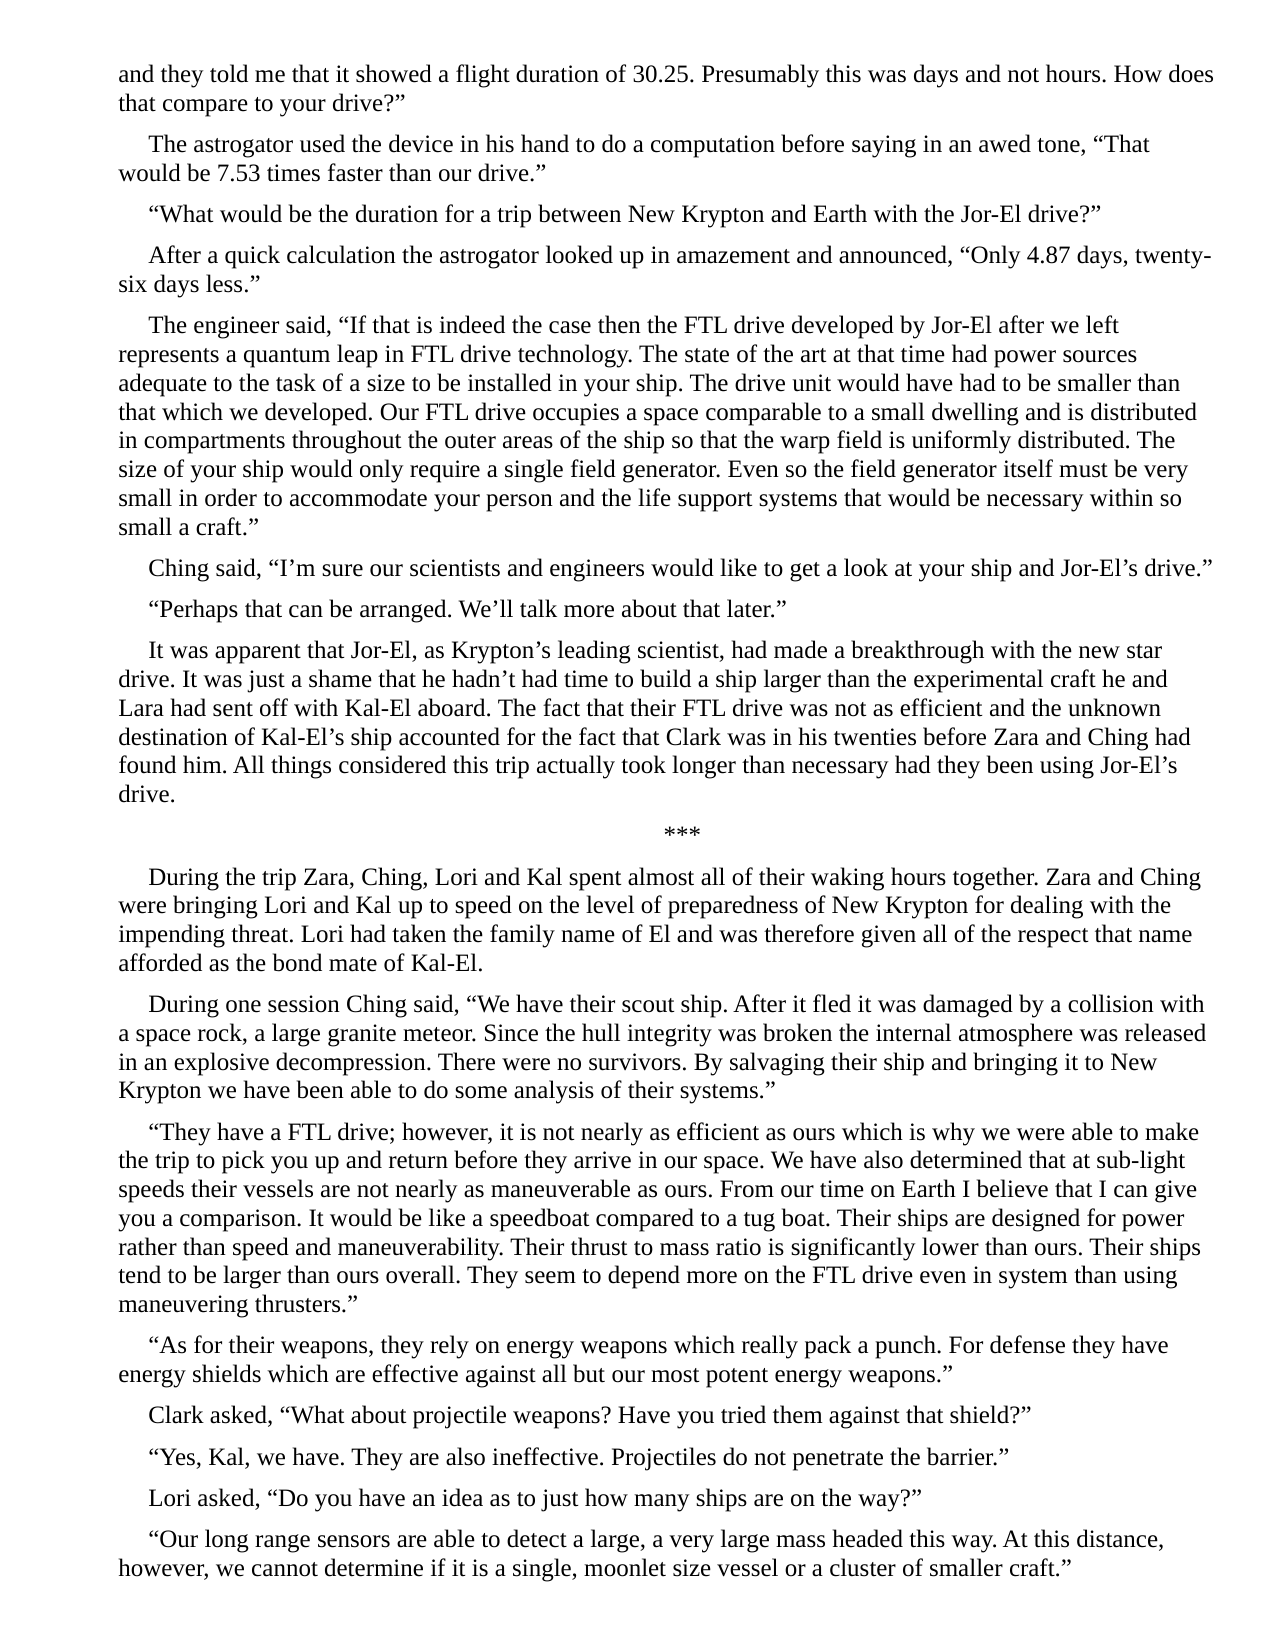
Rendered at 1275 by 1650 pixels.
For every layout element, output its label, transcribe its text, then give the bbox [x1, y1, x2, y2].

text and they told me that it showed a flight duration of 30.25. Presumably this was days and not hours. How does that compare to your drive?” [118, 59, 1216, 117]
text During one session Ching said, “We have their scout ship. After it fled it was damaged by a collision with a space rock, a large granite meteor. Since the hull integrity was broken the internal atmosphere was released in an explosive decompression. There were no survivors. By salvaging their ship and bringing it to New Krypton we have been able to do some analysis of their systems.” [118, 989, 1216, 1104]
text Lori asked, “Do you have an idea as to just how many ships are on the way?” [118, 1483, 1216, 1512]
text “As for their weapons, they rely on energy weapons which really pack a punch. For defense they have energy shields which are effective against all but our most potent energy weapons.” [118, 1330, 1216, 1388]
text The astrogator used the device in his hand to do a computation before saying in an awed tone, “That would be 7.53 times faster than our drive.” [118, 129, 1216, 187]
text During the trip Zara, Ching, Lori and Kal spent almost all of their waking hours together. Zara and Ching were bringing Lori and Kal up to speed on the level of preparedness of New Krypton for dealing with the impending threat. Lori had taken the family name of El and was therefore given all of the respect that name afforded as the bond mate of Kal-El. [118, 862, 1216, 977]
text The engineer said, “If that is indeed the case then the FTL drive developed by Jor-El after we left represents a quantum leap in FTL drive technology. The state of the art at that time had power sources adequate to the task of a size to be installed in your ship. The drive unit would have had to be smaller than that which we developed. Our FTL drive occupies a space comparable to a small dwelling and is distributed in compartments throughout the outer areas of the ship so that the warp field is uniformly distributed. The size of your ship would only require a single field generator. Even so the field generator itself must be very small in order to accommodate your person and the life support systems that would be necessary within so small a craft.” [118, 310, 1216, 540]
text Ching said, “I’m sure our scientists and engineers would like to get a look at your ship and Jor-El’s drive.” [118, 553, 1216, 582]
text “Perhaps that can be arranged. We’ll talk more about that later.” [118, 594, 1216, 623]
text It was apparent that Jor-El, as Krypton’s leading scientist, had made a breakthrough with the new star drive. It was just a shame that he hadn’t had time to build a ship larger than the experimental craft he and Lara had sent off with Kal-El aboard. The fact that their FTL drive was not as efficient and the unknown destination of Kal-El’s ship accounted for the fact that Clark was in his twenties before Zara and Ching had found him. All things considered this trip actually took longer than necessary had they been using Jor-El’s drive. [118, 635, 1216, 808]
text “Yes, Kal, we have. They are also ineffective. Projectiles do not penetrate the barrier.” [118, 1442, 1216, 1470]
text “What would be the duration for a trip between New Krypton and Earth with the Jor-El drive?” [118, 199, 1216, 228]
text After a quick calculation the astrogator looked up in amazement and announced, “Only 4.87 days, twenty-six days less.” [118, 240, 1216, 298]
text *** [118, 820, 1216, 849]
text “Our long range sensors are able to detect a large, a very large mass headed this way. At this distance, however, we cannot determine if it is a single, moonlet size vessel or a cluster of smaller craft.” [118, 1524, 1216, 1582]
text Clark asked, “What about projectile weapons? Have you tried them against that shield?” [118, 1400, 1216, 1429]
text “They have a FTL drive; however, it is not nearly as efficient as ours which is why we were able to make the trip to pick you up and return before they arrive in our space. We have also determined that at sub-light speeds their vessels are not nearly as maneuverable as ours. From our time on Earth I believe that I can give you a comparison. It would be like a speedboat compared to a tug boat. Their ships are designed for power rather than speed and maneuverability. Their thrust to mass ratio is significantly lower than ours. Their ships tend to be larger than ours overall. They seem to depend more on the FTL drive even in system than using maneuvering thrusters.” [118, 1117, 1216, 1318]
